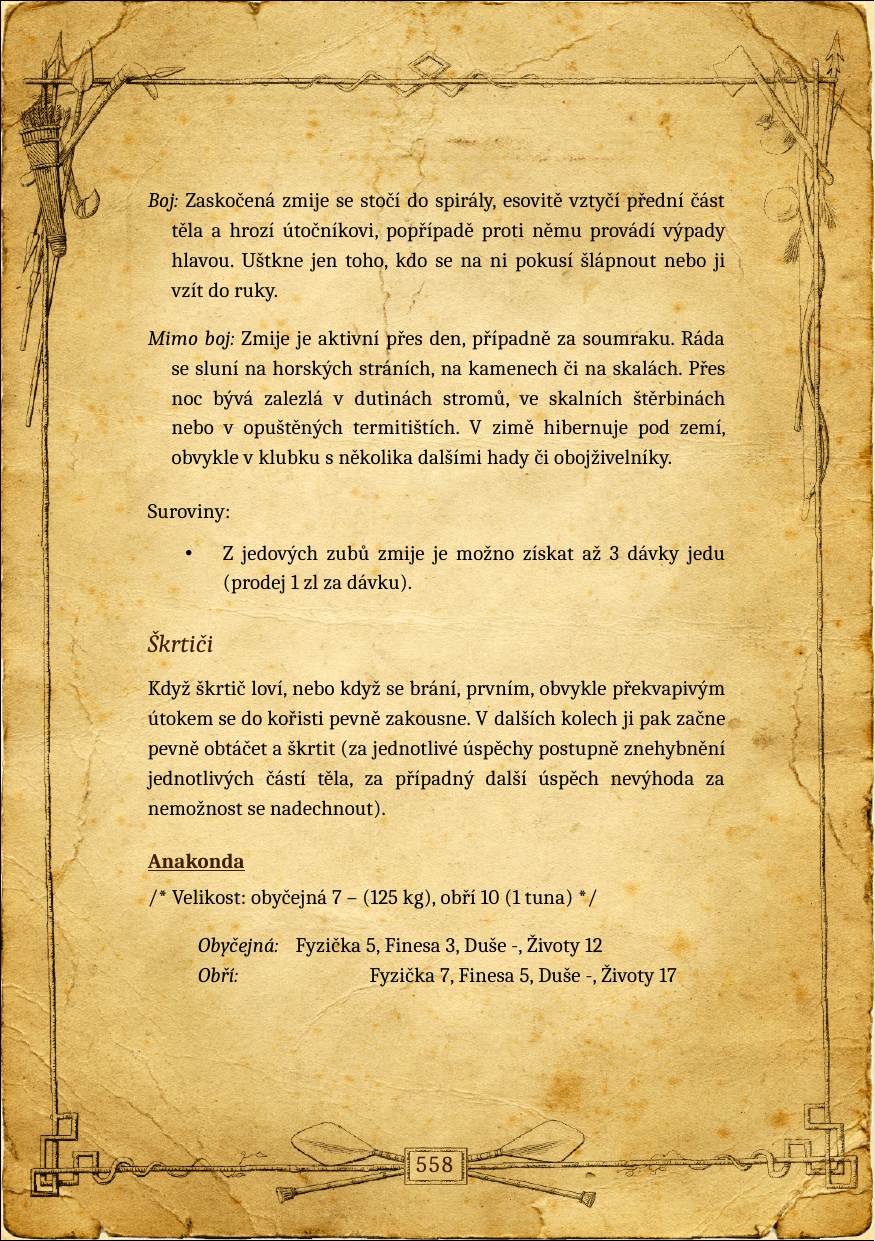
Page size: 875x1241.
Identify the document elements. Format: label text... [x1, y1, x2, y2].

text /* Velikost: obyčejná 7 – (125 kg), obří 10 (1 tuna) */ [148, 886, 726, 910]
picture [1, 1, 874, 1240]
text Obří: Fyzička 7, Finesa 5, Duše -, Životy 17 [198, 963, 726, 987]
text Boj: Zaskočená zmije se stočí do spirály, esovitě vztyčí přední část těla a⁠ hrozí útočníkovi, popřípadě proti němu provádí výpady hlavou. Uštkne jen toho, kdo se na ni pokusí šlápnout nebo ji vzít do ruky. [148, 189, 726, 303]
subtitle Škrtiči [148, 630, 726, 659]
list Z⁠ jedových zubů zmije je možno získat až 3 dávky jedu (prodej 1 zl za dávku). [185, 541, 726, 595]
text Suroviny: [148, 499, 726, 523]
text Mimo boj: Zmije je aktivní přes den, případně za soumraku. Ráda se sluní na horských stráních, na kamenech či na skalách. Přes noc bývá zalezlá v⁠ dutinách stromů, ve skalních štěrbinách nebo v⁠ opuštěných termitištích. V⁠ zimě hibernuje pod zemí, obvykle v⁠ klubku s⁠ několika dalšími hady či obojživelníky. [148, 326, 726, 470]
subtitle Anakonda [148, 850, 726, 874]
text Když škrtič loví, nebo když se brání, prvním, obvykle překvapivým útokem se do kořisti pevně zakousne. V⁠ dalších kolech ji pak začne pevně obtáčet a⁠ škrtit (za jednotlivé úspěchy postupně znehybnění jednotlivých částí těla, za případný další úspěch nevýhoda za nemožnost se nadechnout). [148, 677, 726, 820]
text Obyčejná: Fyzička 5, Finesa 3, Duše -, Životy 12 [198, 933, 726, 957]
